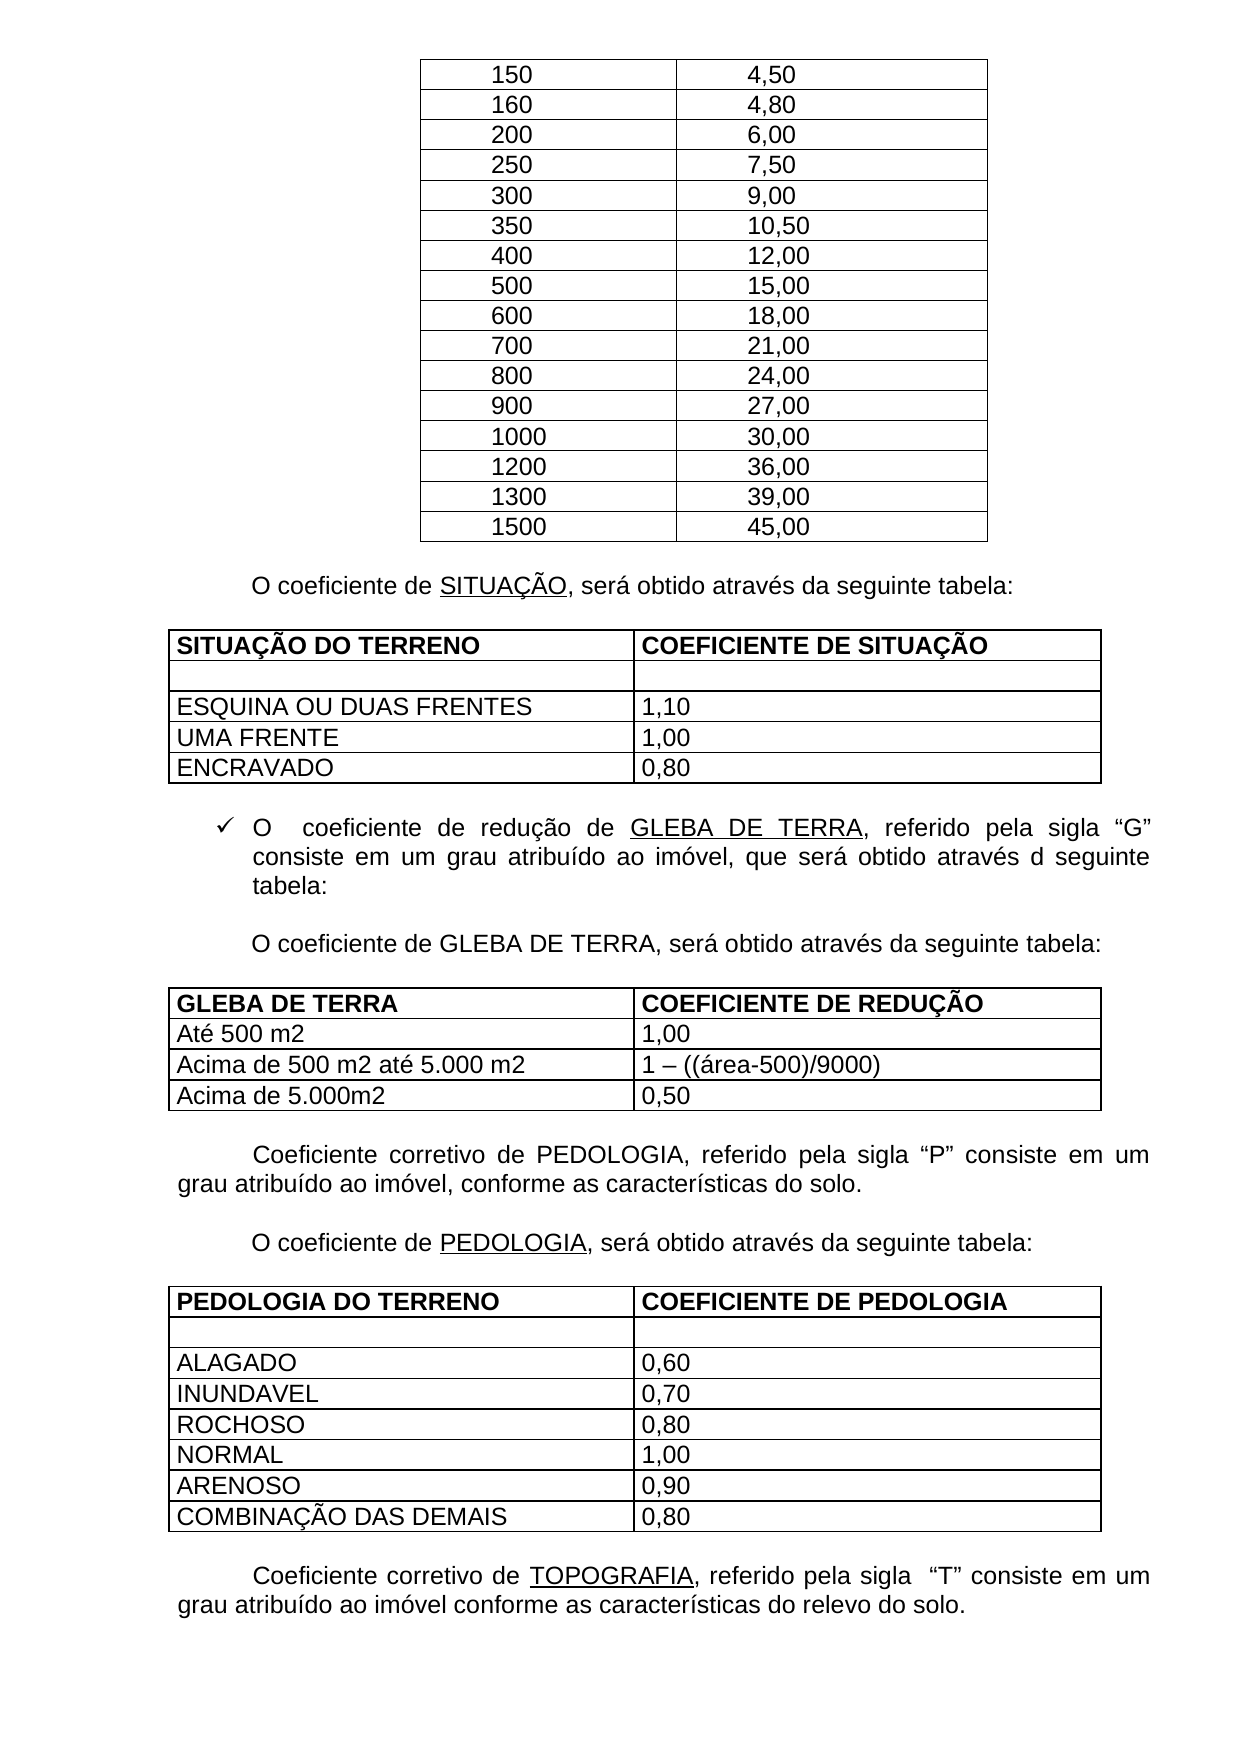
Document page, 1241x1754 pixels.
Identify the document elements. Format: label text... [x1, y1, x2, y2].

table_cell 700 [421, 331, 676, 360]
text O coeficiente de SITUAÇÃO, será obtido através da seguinte tabela: [177, 571, 1152, 600]
table_cell 0,80 [635, 753, 1100, 782]
table_cell Acima de 500 m2 até 5.000 m2 [170, 1050, 633, 1079]
table_cell 36,00 [677, 451, 987, 481]
list O coeficiente de redução de GLEBA DE TERRA, referido pela sigla “G” consiste em um grau atribuído ao imóvel, que será obtido através d seguinte tabela: [215, 813, 1152, 900]
table_header COEFICIENTE DE PEDOLOGIA [635, 1287, 1100, 1316]
table_cell 900 [421, 391, 676, 420]
table_cell 18,00 [677, 301, 987, 330]
table_cell [635, 661, 1100, 690]
table_cell 1200 [421, 451, 676, 481]
table_cell 400 [421, 241, 676, 270]
table_cell 250 [421, 150, 676, 179]
table_cell 15,00 [677, 271, 987, 300]
table_cell NORMAL [170, 1440, 633, 1469]
table_cell 160 [421, 90, 676, 119]
table_cell 150 [421, 60, 676, 89]
table_cell 45,00 [677, 512, 987, 541]
table_cell 200 [421, 120, 676, 149]
table_cell 10,50 [677, 211, 987, 240]
table_cell [170, 1318, 633, 1347]
table_cell 4,80 [677, 90, 987, 119]
text O coeficiente de GLEBA DE TERRA, será obtido através da seguinte tabela: [177, 929, 1152, 958]
table_header COEFICIENTE DE REDUÇÃO [635, 989, 1100, 1018]
table_cell 0,80 [635, 1502, 1100, 1531]
table_cell ARENOSO [170, 1471, 633, 1500]
table_cell 0,60 [635, 1348, 1100, 1377]
table_cell 300 [421, 181, 676, 209]
table_cell [170, 661, 633, 690]
table_cell 12,00 [677, 241, 987, 270]
table_cell [635, 1318, 1100, 1347]
table_cell 1,00 [635, 1019, 1100, 1048]
table_cell 39,00 [677, 482, 987, 511]
table_header GLEBA DE TERRA [170, 989, 633, 1018]
table_cell Acima de 5.000m2 [170, 1081, 633, 1109]
table_cell Até 500 m2 [170, 1019, 633, 1048]
table_cell ALAGADO [170, 1348, 633, 1377]
text Coeficiente corretivo de TOPOGRAFIA, referido pela sigla “T” consiste em um grau atribuído ao imóvel conforme as características do relevo do solo. [177, 1561, 1152, 1619]
table_cell 0,50 [635, 1081, 1100, 1109]
table_cell 27,00 [677, 391, 987, 420]
text O coeficiente de PEDOLOGIA, será obtido através da seguinte tabela: [177, 1227, 1152, 1256]
table_cell 1,00 [635, 1440, 1100, 1469]
table_cell 30,00 [677, 421, 987, 450]
table_cell 21,00 [677, 331, 987, 360]
table_cell 6,00 [677, 120, 987, 149]
table_cell 24,00 [677, 361, 987, 390]
table_cell 0,70 [635, 1379, 1100, 1408]
table_cell 7,50 [677, 150, 987, 179]
table_cell 800 [421, 361, 676, 390]
table_cell 1,00 [635, 722, 1100, 751]
table_header PEDOLOGIA DO TERRENO [170, 1287, 633, 1316]
table_cell ENCRAVADO [170, 753, 633, 782]
table_cell ROCHOSO [170, 1410, 633, 1439]
table_cell INUNDAVEL [170, 1379, 633, 1408]
table_cell 0,80 [635, 1410, 1100, 1439]
table_cell 1500 [421, 512, 676, 541]
table_cell 1 – ((área-500)/9000) [635, 1050, 1100, 1079]
table_header SITUAÇÃO DO TERRENO [170, 631, 633, 659]
table_cell 350 [421, 211, 676, 240]
table_cell 0,90 [635, 1471, 1100, 1500]
table_cell 1,10 [635, 692, 1100, 721]
table_cell COMBINAÇÃO DAS DEMAIS [170, 1502, 633, 1531]
table_cell 9,00 [677, 181, 987, 209]
table_header COEFICIENTE DE SITUAÇÃO [635, 631, 1100, 659]
table_cell 1300 [421, 482, 676, 511]
table_cell 600 [421, 301, 676, 330]
text Coeficiente corretivo de PEDOLOGIA, referido pela sigla “P” consiste em um grau atribuído ao imóvel, conforme as características do solo. [177, 1140, 1152, 1198]
table_cell 500 [421, 271, 676, 300]
table_cell 4,50 [677, 60, 987, 89]
table_cell 1000 [421, 421, 676, 450]
table_cell UMA FRENTE [170, 722, 633, 751]
table_cell ESQUINA OU DUAS FRENTES [170, 692, 633, 721]
